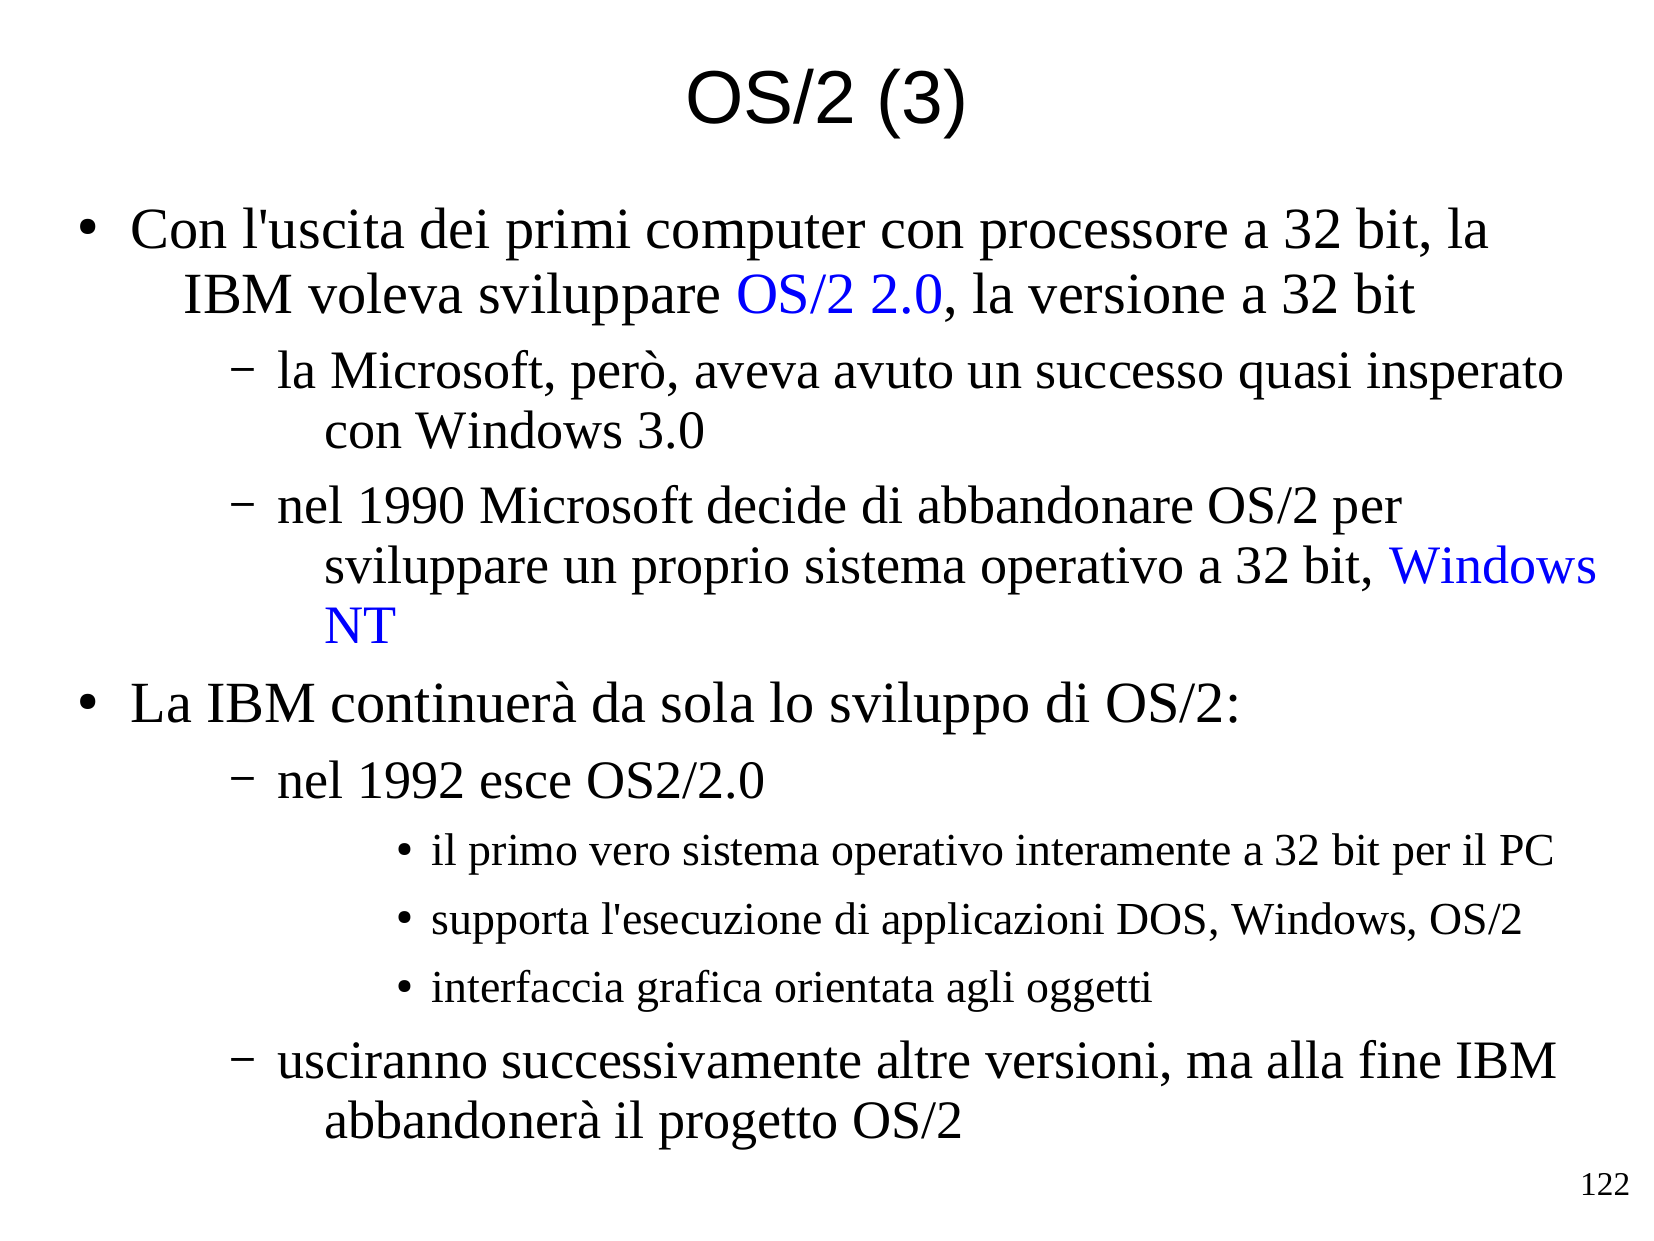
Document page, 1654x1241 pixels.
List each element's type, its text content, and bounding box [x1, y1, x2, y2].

list Con l'uscita dei primi computer con processore a 32 bit, la IBM voleva sviluppare OS/2 2.0, la versione a 32 bit la Microsoft, però, aveva avuto un successo quasi insperato con Windows 3.0 nel 1990 Microsoft decide di abbandonare OS/2 per sviluppare un proprio sistema operativo a 32 bit, Windows NT La IBM continuerà da sola lo sviluppo di OS/2: nel 1992 esce OS2/2.0 il primo vero sistema operativo interamente a 32 bit per il PC supporta l'esecuzione di applicazioni DOS, Windows, OS/2 interfaccia grafica orientata agli oggetti usciranno successivamente altre versioni, ma alla fine IBM abbandonerà il progetto OS/2 [42, 196, 1612, 1187]
title OS/2 (3) [37, 30, 1617, 166]
